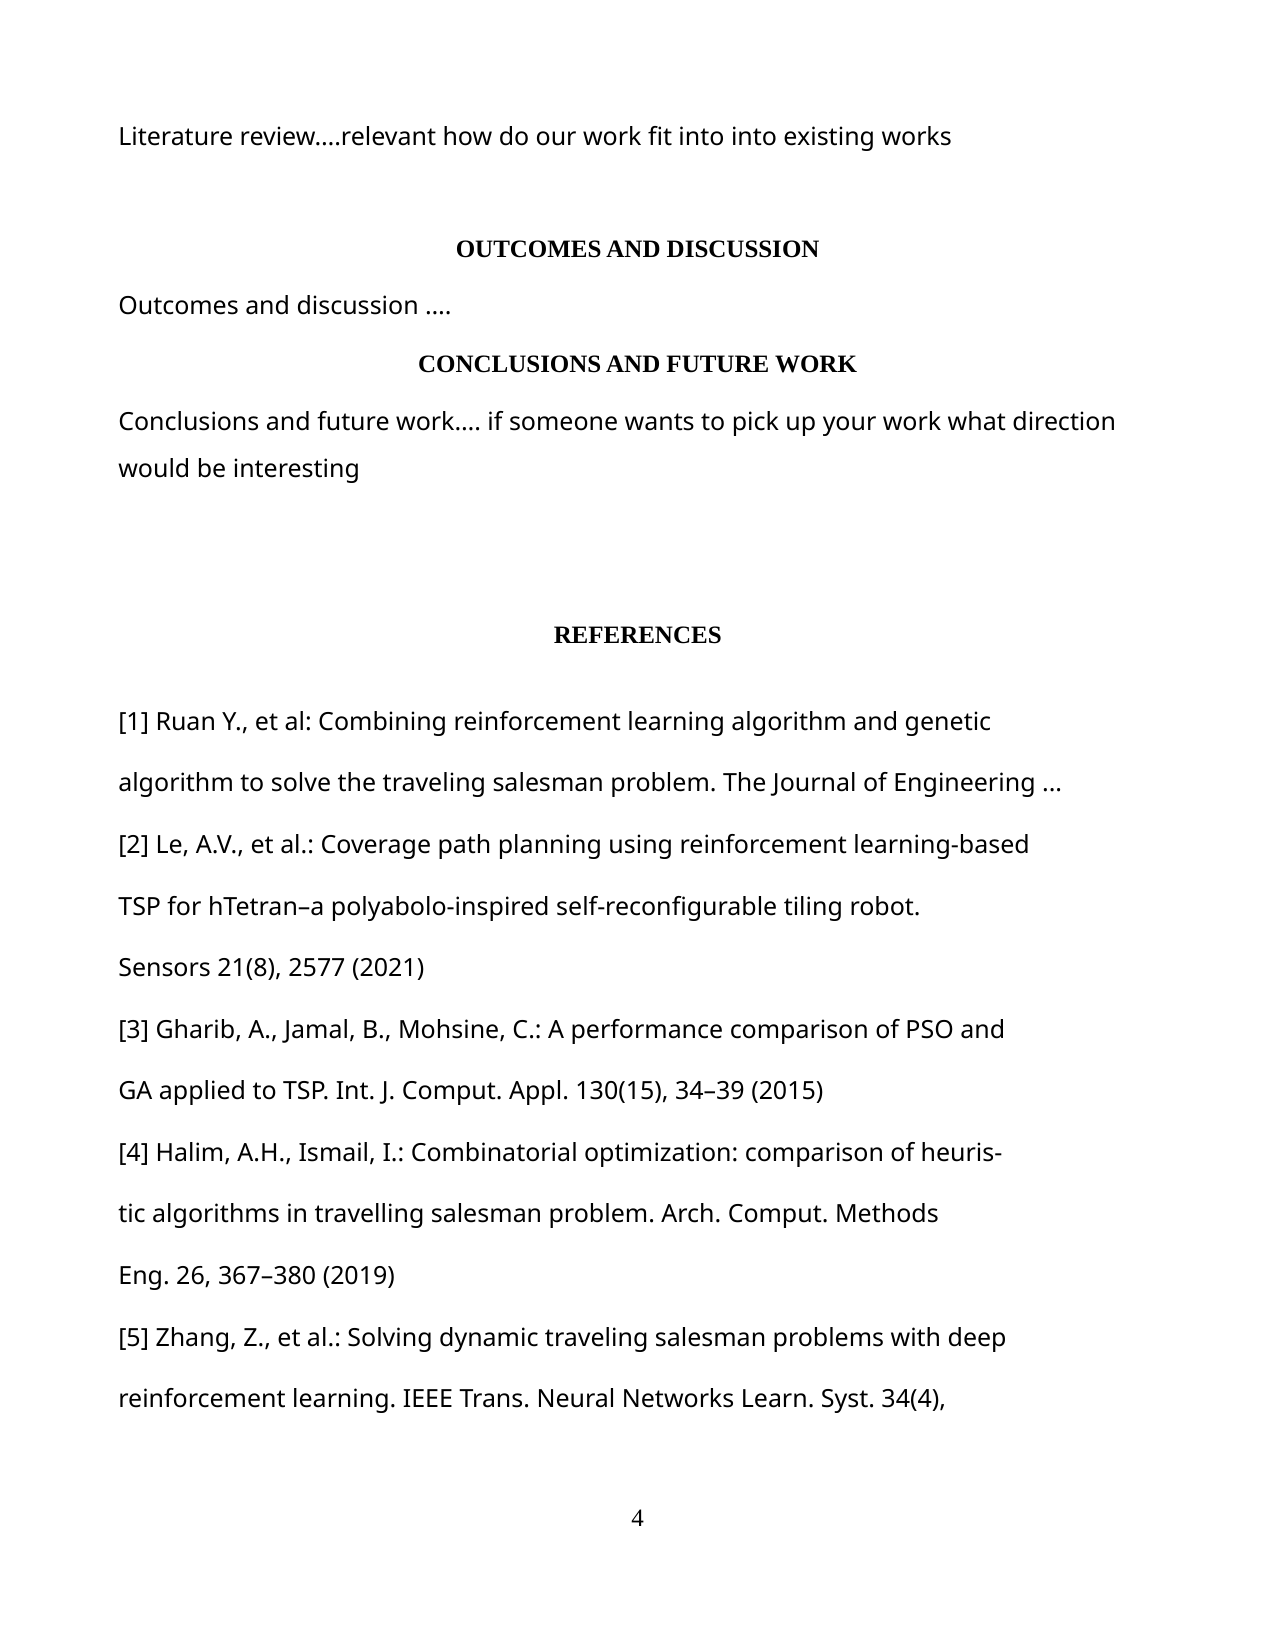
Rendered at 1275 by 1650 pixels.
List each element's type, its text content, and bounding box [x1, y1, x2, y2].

text TSP for hTetran–a polyabolo-inspired self-reconfigurable tiling robot. [118, 888, 1157, 922]
text [3] Gharib, A., Jamal, B., Mohsine, C.: A performance comparison of PSO and [118, 1011, 1157, 1045]
text Eng. 26, 367–380 (2019) [118, 1258, 1157, 1292]
text [4] Halim, A.H., Ismail, I.: Combinatorial optimization: comparison of heuris- [118, 1134, 1157, 1168]
text [2] Le, A.V., et al.: Coverage path planning using reinforcement learning-based [118, 827, 1157, 861]
text [1] Ruan Y., et al: Combining reinforcement learning algorithm and genetic [118, 703, 1157, 738]
text algorithm to solve the traveling salesman problem. The Journal of Engineering ... [118, 765, 1157, 799]
text Outcomes and discussion …. [118, 288, 1157, 322]
text reinforcement learning. IEEE Trans. Neural Networks Learn. Syst. 34(4), [118, 1381, 1157, 1415]
text GA applied to TSP. Int. J. Comput. Appl. 130(15), 34–39 (2015) [118, 1073, 1157, 1107]
text [5] Zhang, Z., et al.: Solving dynamic traveling salesman problems with deep [118, 1319, 1157, 1353]
text tic algorithms in travelling salesman problem. Arch. Comput. Methods [118, 1196, 1157, 1230]
text REFERENCES [118, 621, 1157, 649]
text Conclusions and future work…. if someone wants to pick up your work what direction would be interesting [118, 404, 1157, 485]
text CONCLUSIONS AND FUTURE WORK [118, 349, 1157, 378]
text Sensors 21(8), 2577 (2021) [118, 950, 1157, 984]
text Literature review….relevant how do our work fit into into existing works [118, 118, 1157, 152]
text OUTCOMES AND DISCUSSION [118, 234, 1157, 263]
